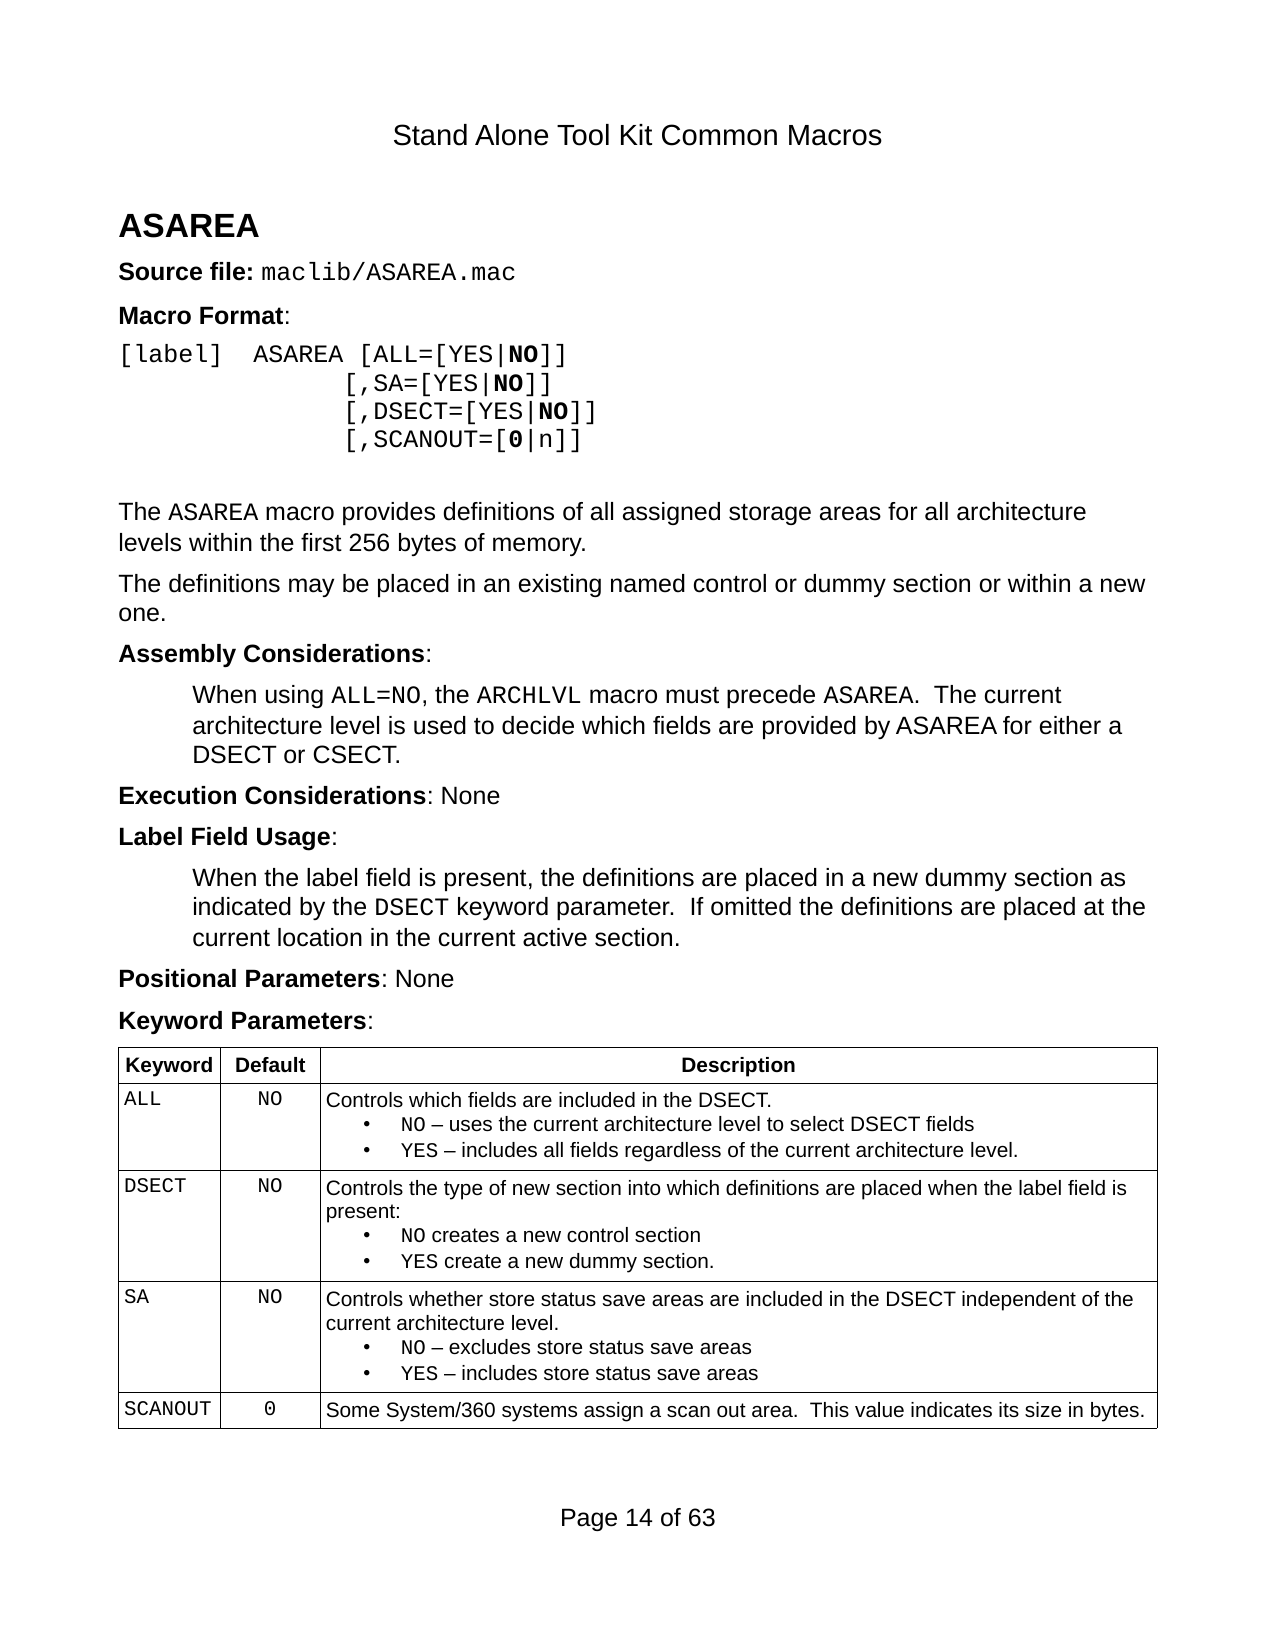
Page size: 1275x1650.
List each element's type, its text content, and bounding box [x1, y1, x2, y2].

table_header Keyword [119, 1048, 220, 1082]
text [label] ASAREA [ALL=[YES|NO]] [118, 342, 1157, 370]
table_cell SCANOUT [119, 1393, 220, 1427]
text Positional Parameters: None [118, 964, 1157, 993]
table_header Default [221, 1048, 320, 1082]
text Label Field Usage: [118, 822, 1157, 851]
table_cell Controls which fields are included in the DSECT. NO – uses the current architecture level to select DSECT fields YES – includes all fields regardless of the current architecture level. [321, 1084, 1157, 1169]
text [,SCANOUT=[0|n]] [118, 427, 1157, 455]
table_cell NO [221, 1282, 320, 1392]
table_cell 0 [221, 1393, 320, 1427]
table_cell ALL [119, 1084, 220, 1169]
table_cell NO [221, 1084, 320, 1169]
text Source file: maclib/ASAREA.mac [118, 257, 1157, 288]
text The ASAREA macro provides definitions of all assigned storage areas for all architecture levels within the first 256 bytes of memory. [118, 497, 1157, 556]
table_cell SA [119, 1282, 220, 1392]
table_cell Controls whether store status save areas are included in the DSECT independent of the current architecture level. NO – excludes store status save areas YES – includes store status save areas [321, 1282, 1157, 1392]
text [,DSECT=[YES|NO]] [118, 399, 1157, 427]
text Execution Considerations: None [118, 781, 1157, 810]
table_cell NO [221, 1171, 320, 1281]
text When the label field is present, the definitions are placed in a new dummy section as indicated by the DSECT keyword parameter. If omitted the definitions are placed at the current location in the current active section. [192, 863, 1157, 952]
table_header Description [321, 1048, 1157, 1082]
text [,SA=[YES|NO]] [118, 370, 1157, 399]
table_cell Some System/360 systems assign a scan out area. This value indicates its size in bytes. [321, 1393, 1157, 1427]
table_cell DSECT [119, 1171, 220, 1281]
text Assembly Considerations: [118, 639, 1157, 667]
text Keyword Parameters: [118, 1006, 1157, 1034]
text Macro Format: [118, 301, 1157, 329]
text When using ALL=NO, the ARCHLVL macro must precede ASAREA. The current architecture level is used to decide which fields are provided by ASAREA for either a DSECT or CSECT. [192, 680, 1157, 768]
text The definitions may be placed in an existing named control or dummy section or within a new one. [118, 569, 1157, 626]
subtitle ASAREA [118, 206, 1157, 245]
table_cell Controls the type of new section into which definitions are placed when the label field is present: NO creates a new control section YES create a new dummy section. [321, 1171, 1157, 1281]
